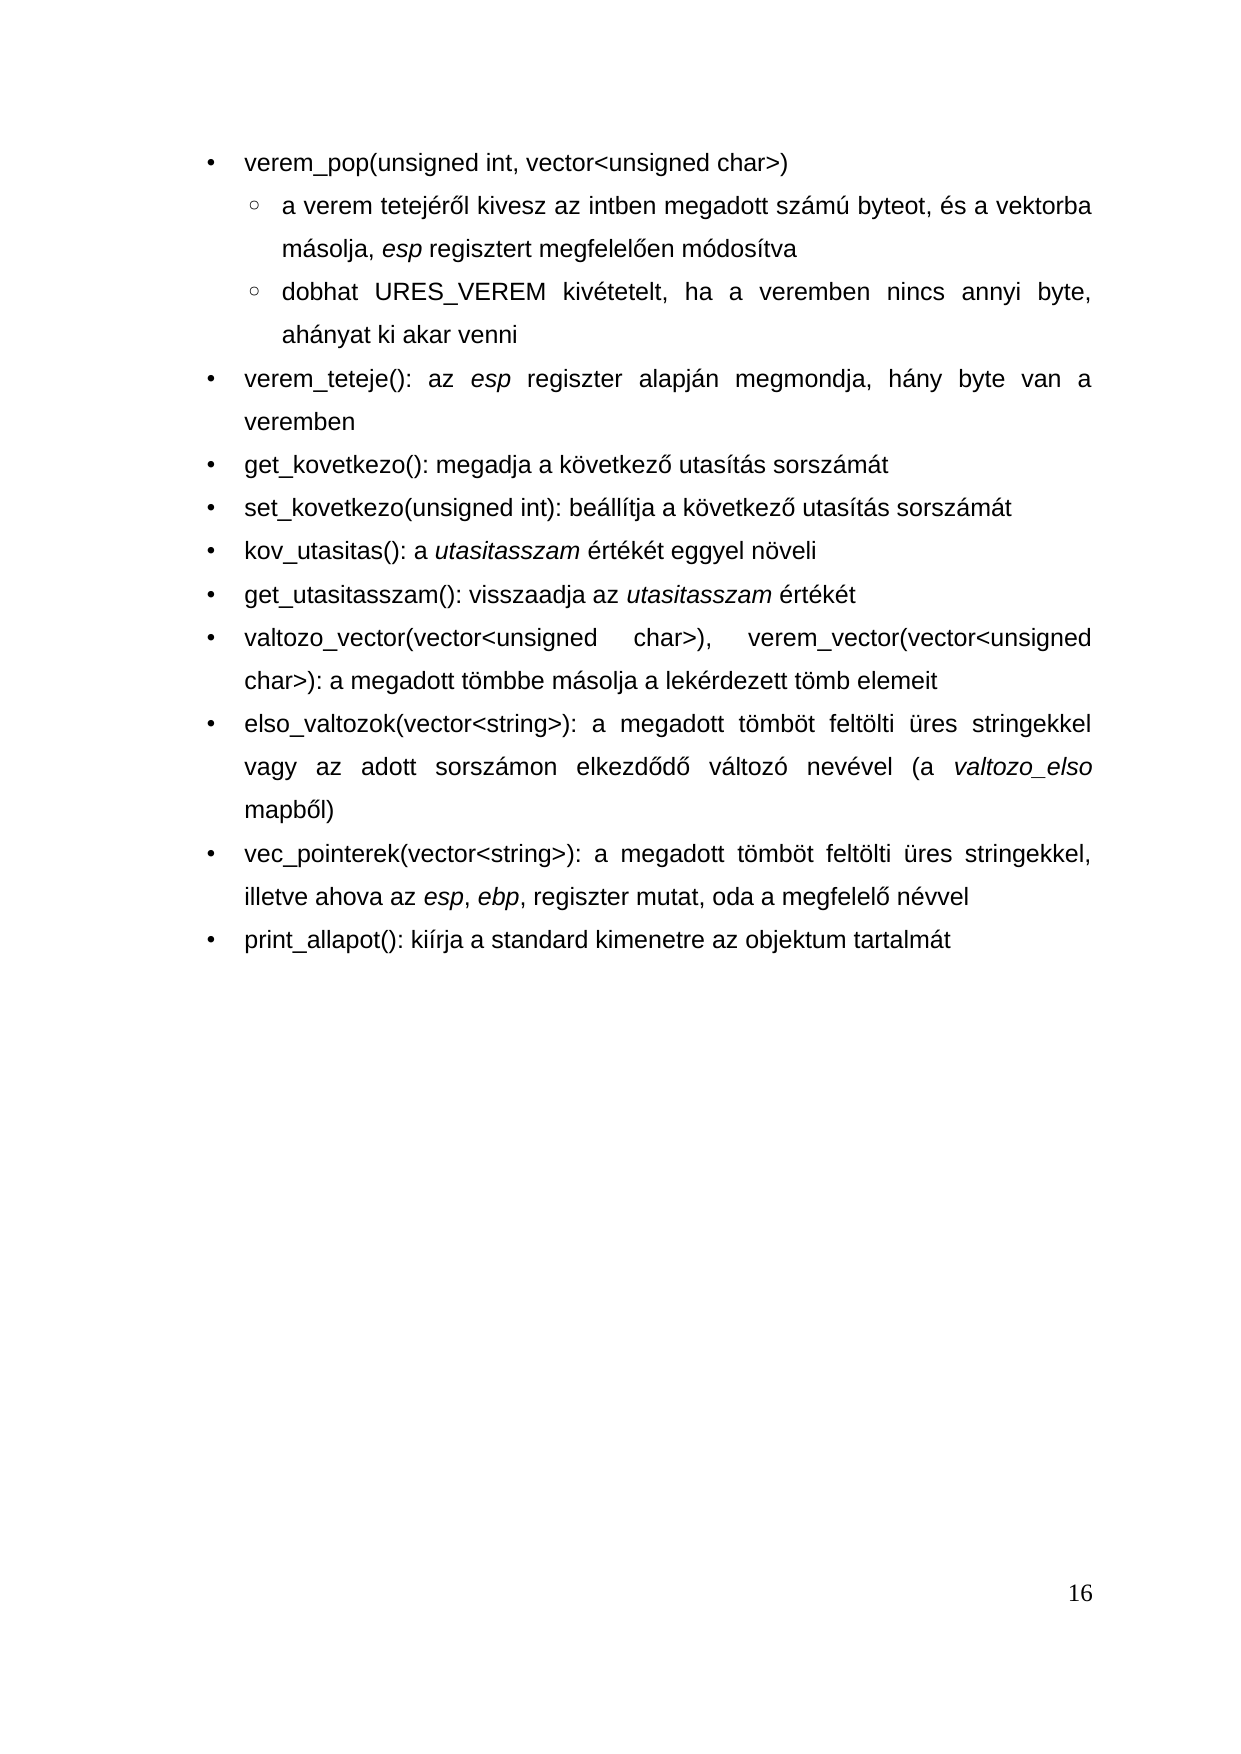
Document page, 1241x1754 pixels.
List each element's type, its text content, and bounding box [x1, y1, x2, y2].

list verem_teteje(): az esp regiszter alapján megmondja, hány byte van a veremben [207, 363, 1093, 436]
list get_utasitasszam(): visszaadja az utasitasszam értékét [207, 579, 1093, 608]
list verem_pop(unsigned int, vector<unsigned char>) [207, 148, 1093, 176]
list set_kovetkezo(unsigned int): beállítja a következő utasítás sorszámát [207, 493, 1093, 522]
list elso_valtozok(vector<string>): a megadott tömböt feltölti üres stringekkel vagy az adott sorszámon elkezdődő változó nevével (a valtozo_elso mapből) [207, 709, 1093, 824]
list a verem tetejéről kivesz az intben megadott számú byteot, és a vektorba másolja, esp regisztert megfelelően módosítva [244, 191, 1093, 263]
list kov_utasitas(): a utasitasszam értékét eggyel növeli [207, 536, 1093, 565]
list valtozo_vector(vector<unsigned char>), verem_vector(vector<unsigned char>): a megadott tömbbe másolja a lekérdezett tömb elemeit [207, 623, 1093, 695]
list print_allapot(): kiírja a standard kimenetre az objektum tartalmát [207, 925, 1093, 954]
list dobhat URES_VEREM kivétetelt, ha a veremben nincs annyi byte, ahányat ki akar venni [244, 277, 1093, 349]
list vec_pointerek(vector<string>): a megadott tömböt feltölti üres stringekkel, illetve ahova az esp, ebp, regiszter mutat, oda a megfelelő névvel [207, 839, 1093, 911]
list get_kovetkezo(): megadja a következő utasítás sorszámát [207, 450, 1093, 479]
